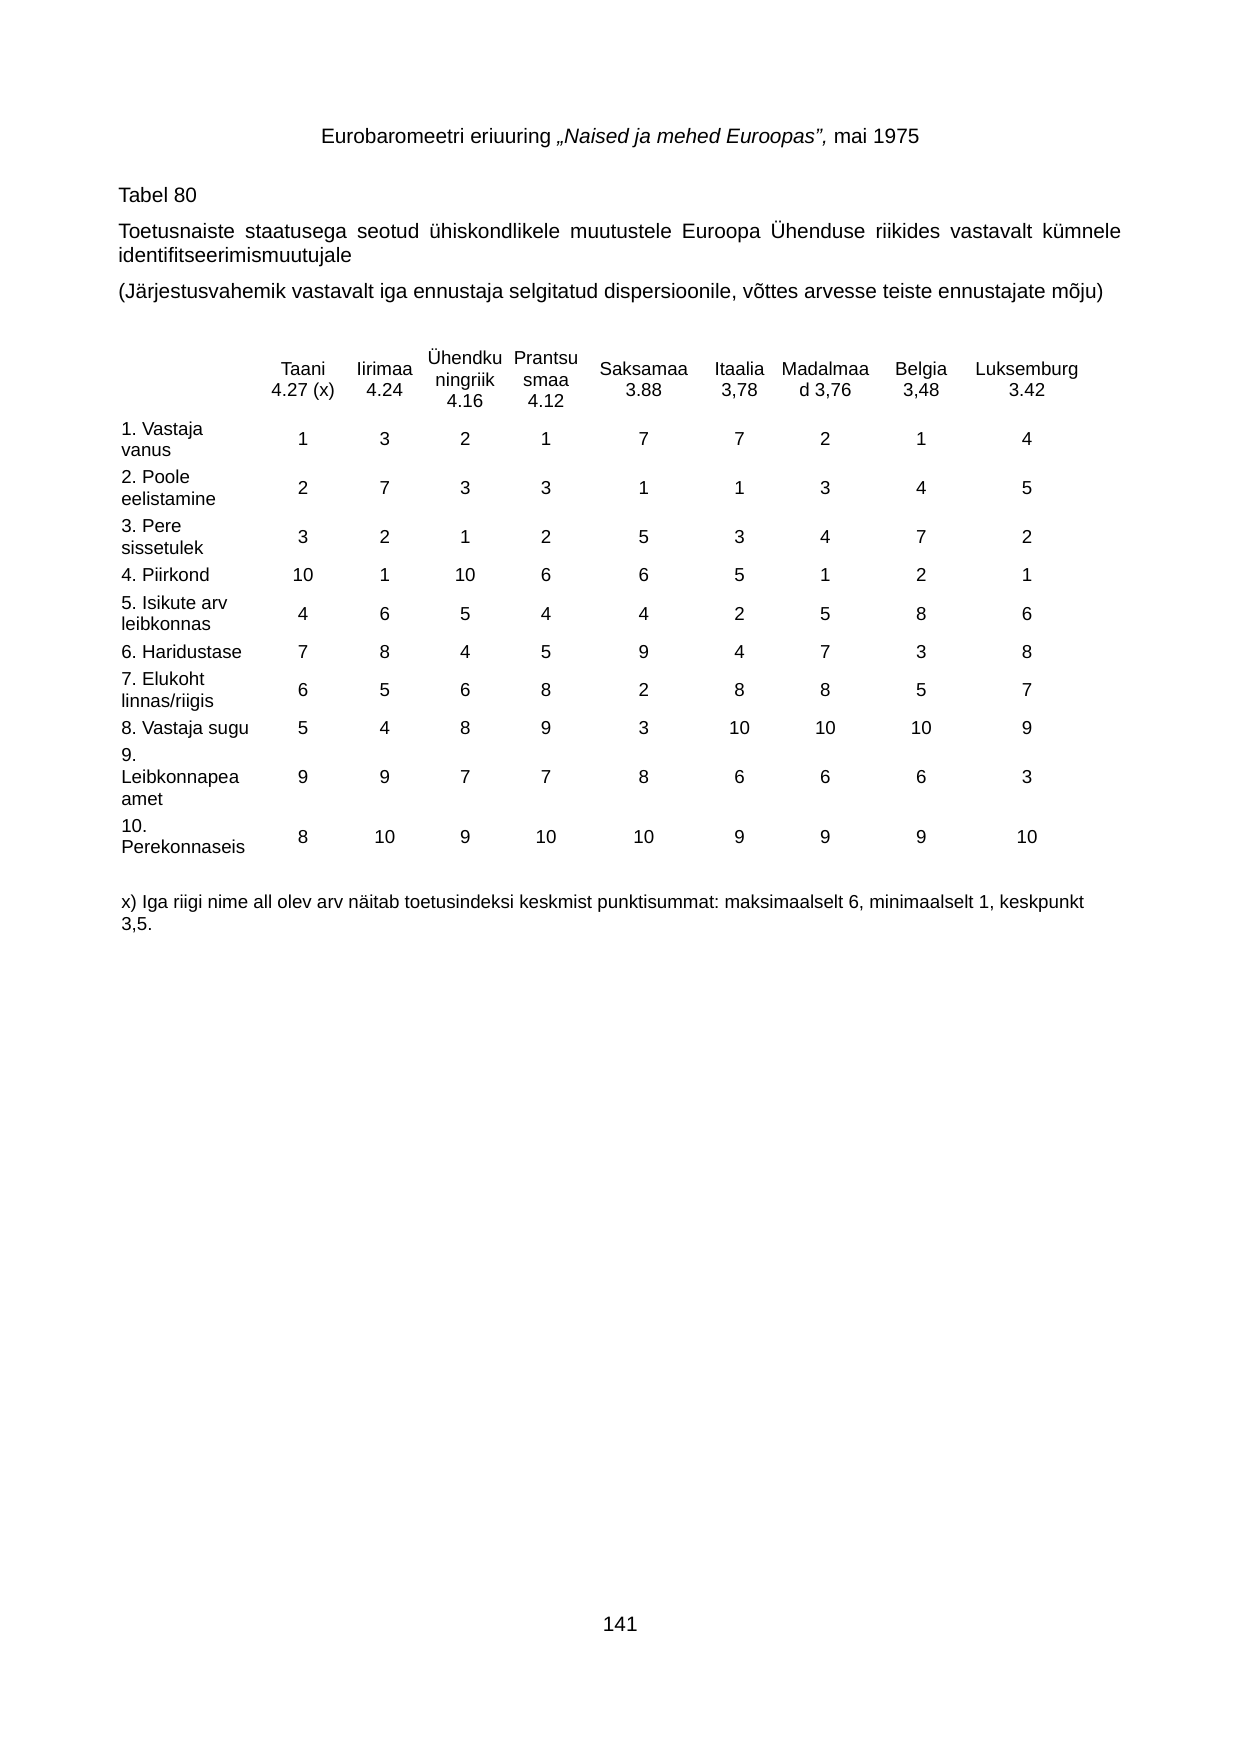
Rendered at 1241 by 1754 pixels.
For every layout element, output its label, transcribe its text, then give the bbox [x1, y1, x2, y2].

table_cell 9 [965, 714, 1088, 741]
table_cell 6 [774, 741, 877, 812]
table_cell 6 [582, 561, 705, 589]
table_cell 2 [877, 561, 965, 589]
table_cell 10 [774, 714, 877, 741]
table_header Ühendkuningriik 4.16 [420, 344, 510, 414]
table_cell 2 [774, 414, 877, 463]
table_cell 4 [877, 463, 965, 512]
table_cell 6 [877, 741, 965, 812]
table_cell [257, 861, 349, 888]
table_cell 8 [582, 741, 705, 812]
table_cell 6 [257, 665, 349, 714]
table_cell 9 [705, 812, 773, 861]
table_cell 8. Vastaja sugu [118, 714, 257, 741]
table_cell 1 [510, 414, 582, 463]
table_cell 1 [582, 463, 705, 512]
table_cell 9 [510, 714, 582, 741]
table_cell 7 [877, 512, 965, 561]
table_cell 8 [257, 812, 349, 861]
table_cell 8 [420, 714, 510, 741]
table_cell 8 [965, 638, 1088, 665]
table_cell 4 [774, 512, 877, 561]
table_cell 6 [349, 589, 420, 638]
table_cell 8 [510, 665, 582, 714]
table_cell x) Iga riigi nime all olev arv näitab toetusindeksi keskmist punktisummat: maksimaalselt 6, minimaalselt 1, keskpunkt 3,5. [118, 888, 1088, 937]
table_cell 3 [420, 463, 510, 512]
table_cell [705, 861, 773, 888]
table_cell 5 [510, 638, 582, 665]
table_cell 3 [774, 463, 877, 512]
table_cell 3 [705, 512, 773, 561]
table_cell 1 [877, 414, 965, 463]
table_header Prantsusmaa 4.12 [510, 344, 582, 414]
text Toetusnaiste staatusega seotud ühiskondlikele muutustele Euroopa Ühenduse riikides vastavalt kümnele identifitseerimismuutujale [118, 219, 1122, 267]
table_header Itaalia 3,78 [705, 344, 773, 414]
table_cell 5 [420, 589, 510, 638]
table_cell 7. Elukoht linnas/riigis [118, 665, 257, 714]
table_cell 1 [965, 561, 1088, 589]
table_cell 2. Poole eelistamine [118, 463, 257, 512]
table_cell 4 [705, 638, 773, 665]
table_cell 1 [774, 561, 877, 589]
table_cell [582, 861, 705, 888]
table_cell 5 [705, 561, 773, 589]
text (Järjestusvahemik vastavalt iga ennustaja selgitatud dispersioonile, võttes arvesse teiste ennustajate mõju) [118, 278, 1122, 302]
table_cell 6. Haridustase [118, 638, 257, 665]
table_cell 6 [510, 561, 582, 589]
table_cell 8 [774, 665, 877, 714]
table_header Saksamaa 3.88 [582, 344, 705, 414]
table_cell 9 [420, 812, 510, 861]
table_cell 10 [582, 812, 705, 861]
table_cell 7 [582, 414, 705, 463]
table_cell 1 [705, 463, 773, 512]
table_header [118, 344, 257, 414]
table_cell 10 [877, 714, 965, 741]
table_cell 9 [877, 812, 965, 861]
table_cell 10 [705, 714, 773, 741]
table_cell 2 [420, 414, 510, 463]
table_cell 10 [510, 812, 582, 861]
table_cell 6 [420, 665, 510, 714]
table_cell 2 [349, 512, 420, 561]
table_header Iirimaa 4.24 [349, 344, 420, 414]
table_cell 10 [420, 561, 510, 589]
table_header Taani 4.27 (x) [257, 344, 349, 414]
text Tabel 80 [118, 183, 1122, 207]
table_cell 3 [582, 714, 705, 741]
table_cell 5 [877, 665, 965, 714]
table_cell 5. Isikute arv leibkonnas [118, 589, 257, 638]
table_cell [349, 861, 420, 888]
table_cell 9. Leibkonnapea amet [118, 741, 257, 812]
table_cell 3 [257, 512, 349, 561]
table_cell 3. Pere sissetulek [118, 512, 257, 561]
table_cell 9 [349, 741, 420, 812]
table_cell 4 [582, 589, 705, 638]
table_cell 8 [705, 665, 773, 714]
table_cell 3 [877, 638, 965, 665]
table_cell 8 [349, 638, 420, 665]
table_header Belgia 3,48 [877, 344, 965, 414]
table_cell [877, 861, 965, 888]
table_cell 7 [349, 463, 420, 512]
table_cell 2 [705, 589, 773, 638]
table_cell 6 [705, 741, 773, 812]
table_cell 7 [965, 665, 1088, 714]
table_cell 7 [774, 638, 877, 665]
table_header Madalmaad 3,76 [774, 344, 877, 414]
table_cell 5 [582, 512, 705, 561]
table_cell 10 [349, 812, 420, 861]
table_cell 4 [257, 589, 349, 638]
table_cell 10 [965, 812, 1088, 861]
table_cell [510, 861, 582, 888]
table_cell 4 [965, 414, 1088, 463]
table_cell 3 [349, 414, 420, 463]
table_cell [118, 861, 257, 888]
table_cell 7 [257, 638, 349, 665]
table_cell 1 [420, 512, 510, 561]
table_cell [420, 861, 510, 888]
table_cell 10 [257, 561, 349, 589]
table_cell 2 [257, 463, 349, 512]
table_cell 9 [774, 812, 877, 861]
table_cell 7 [420, 741, 510, 812]
table_cell 2 [510, 512, 582, 561]
table_cell 1 [349, 561, 420, 589]
table_cell 4. Piirkond [118, 561, 257, 589]
table_cell 4 [349, 714, 420, 741]
table_cell 7 [705, 414, 773, 463]
table_cell 1. Vastaja vanus [118, 414, 257, 463]
table_cell 9 [582, 638, 705, 665]
table_cell 7 [510, 741, 582, 812]
table_cell 8 [877, 589, 965, 638]
table_cell 5 [774, 589, 877, 638]
table_cell 4 [510, 589, 582, 638]
table_cell [965, 861, 1088, 888]
table_cell 3 [965, 741, 1088, 812]
table_cell 5 [257, 714, 349, 741]
table_cell [774, 861, 877, 888]
table_cell 2 [582, 665, 705, 714]
table_cell 9 [257, 741, 349, 812]
table_cell 2 [965, 512, 1088, 561]
table_cell 1 [257, 414, 349, 463]
table_cell 5 [349, 665, 420, 714]
table_cell 4 [420, 638, 510, 665]
table_cell 6 [965, 589, 1088, 638]
table_cell 5 [965, 463, 1088, 512]
table_cell 10. Perekonnaseis [118, 812, 257, 861]
table_cell 3 [510, 463, 582, 512]
table_header Luksemburg 3.42 [965, 344, 1088, 414]
